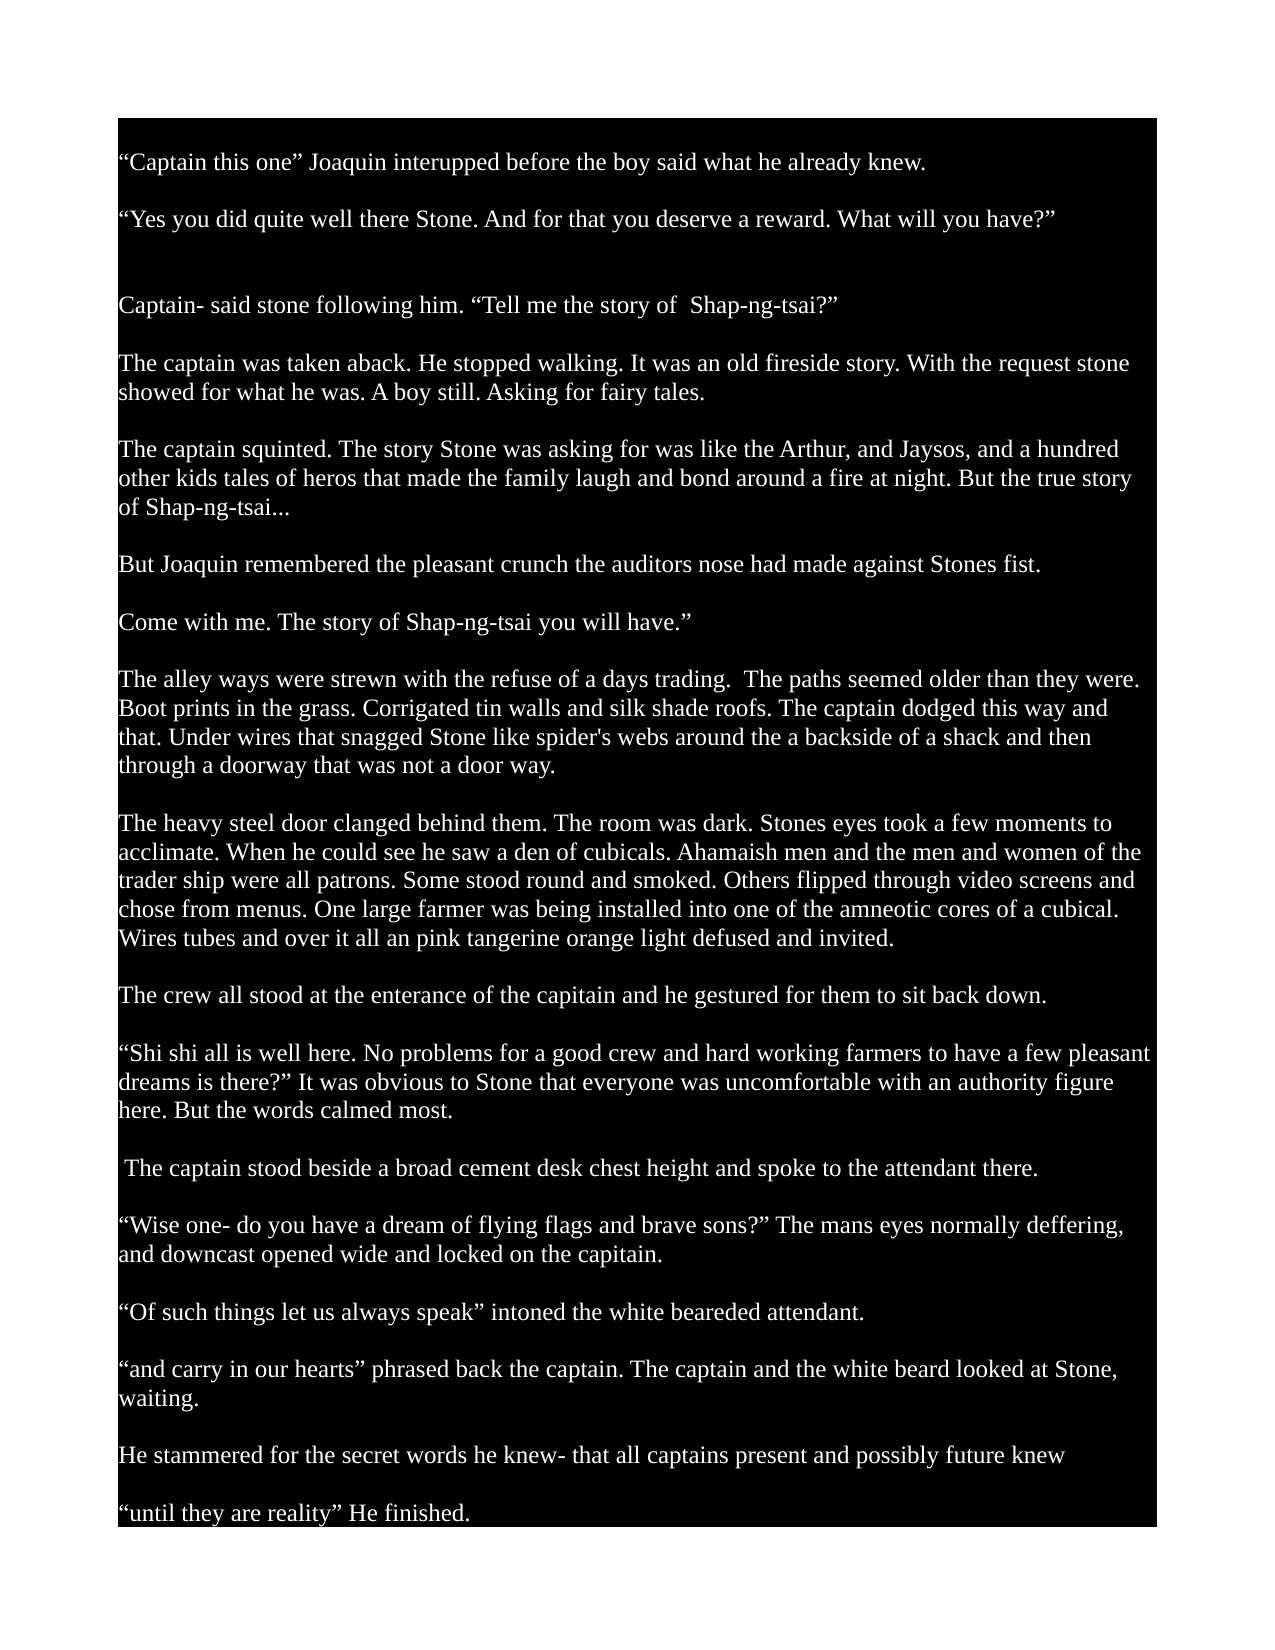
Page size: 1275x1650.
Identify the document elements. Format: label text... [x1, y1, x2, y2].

text The captain was taken aback. He stopped walking. It was an old fireside story. With the request stone showed for what he was. A boy still. Asking for fairy tales. [118, 348, 1157, 406]
text But Joaquin remembered the pleasant crunch the auditors nose had made against Stones fist. Come with me. The story of Shap-ng-tsai you will have.” The alley ways were strewn with the refuse of a days trading. The paths seemed older than they were. Boot prints in the grass. Corrigated tin walls and silk shade roofs. The captain dodged this way and that. Under wires that snagged Stone like spider's webs around the a backside of a shack and then through a doorway that was not a door way. The heavy steel door clanged behind them. The room was dark. Stones eyes took a few moments to acclimate. When he could see he saw a den of cubicals. Ahamaish men and the men and women of the trader ship were all patrons. Some stood round and smoked. Others flipped through video screens and chose from menus. One large farmer was being installed into one of the amneotic cores of a cubical. Wires tubes and over it all an pink tangerine orange light defused and invited. [118, 521, 1157, 952]
text “Captain this one” Joaquin interupped before the boy said what he already knew. “Yes you did quite well there Stone. And for that you deserve a reward. What will you have?” [118, 118, 1157, 233]
text The crew all stood at the enterance of the capitain and he gestured for them to sit back down. “Shi shi all is well here. No problems for a good crew and hard working farmers to have a few pleasant dreams is there?” It was obvious to Stone that everyone was uncomfortable with an authority figure here. But the words calmed most. The captain stood beside a broad cement desk chest height and spoke to the attendant there. “Wise one- do you have a dream of flying flags and brave sons?” The mans eyes normally deffering, and downcast opened wide and locked on the capitain. [118, 981, 1157, 1268]
text “Of such things let us always speak” intoned the white beareded attendant. [118, 1297, 1157, 1326]
text The captain squinted. The story Stone was asking for was like the Arthur, and Jaysos, and a hundred other kids tales of heros that made the family laugh and bond around a fire at night. But the true story of Shap-ng-tsai... [118, 434, 1157, 521]
text Captain- said stone following him. “Tell me the story of Shap-ng-tsai?” [118, 262, 1157, 319]
text “and carry in our hearts” phrased back the captain. The captain and the white beard looked at Stone, waiting. [118, 1354, 1157, 1412]
text He stammered for the secret words he knew- that all captains present and possibly future knew [118, 1441, 1157, 1469]
text “until they are reality” He finished. [118, 1498, 1157, 1527]
